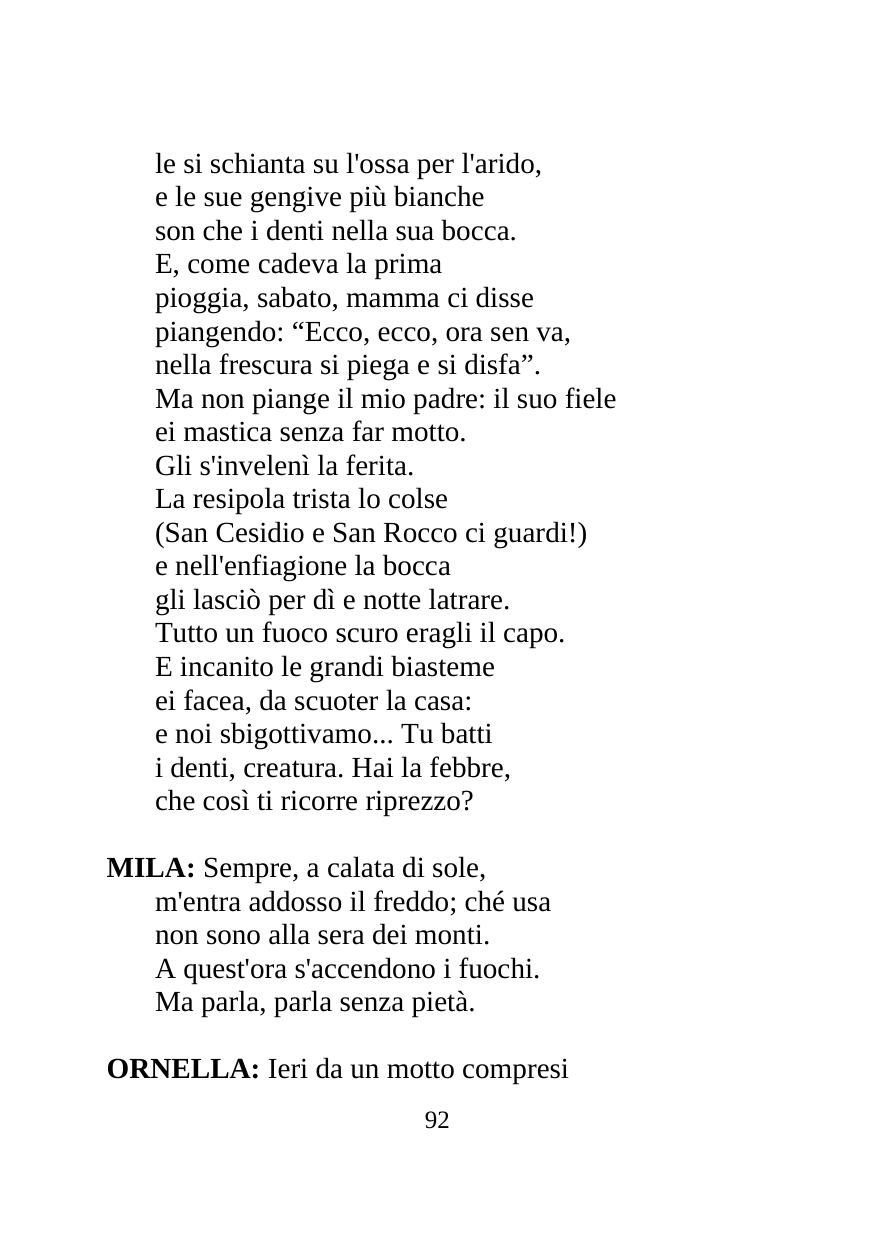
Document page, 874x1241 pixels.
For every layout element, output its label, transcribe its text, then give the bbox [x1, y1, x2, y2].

text piangendo: “Ecco, ecco, ora sen va, [155, 314, 768, 347]
text Ma non piange il mio padre: il suo fiele [155, 381, 768, 414]
text nella frescura si piega e si disfa”. [155, 347, 768, 381]
text A quest'ora s'accendono i fuochi. [155, 951, 768, 984]
text ei mastica senza far motto. [155, 414, 768, 448]
text che così ti ricorre riprezzo? [155, 783, 768, 817]
text m'entra addosso il freddo; ché usa [155, 884, 768, 917]
text MILA: Sempre, a calata di sole, [106, 850, 768, 884]
text La resipola trista lo colse [155, 481, 768, 515]
text Ma parla, parla senza pietà. [155, 984, 768, 1018]
text (San Cesidio e San Rocco ci guardi!) [155, 515, 768, 548]
text e noi sbigottivamo... Tu batti [155, 716, 768, 750]
text pioggia, sabato, mamma ci disse [155, 280, 768, 314]
text gli lasciò per dì e notte latrare. [155, 582, 768, 616]
text le si schianta su l'ossa per l'arido, [155, 146, 768, 179]
text non sono alla sera dei monti. [155, 917, 768, 951]
text i denti, creatura. Hai la febbre, [155, 750, 768, 783]
text e le sue gengive più bianche [155, 179, 768, 213]
text e nell'enfiagione la bocca [155, 548, 768, 582]
text Gli s'invelenì la ferita. [155, 448, 768, 481]
text E incanito le grandi biasteme [155, 649, 768, 683]
text E, come cadeva la prima [155, 247, 768, 280]
text son che i denti nella sua bocca. [155, 213, 768, 247]
text Tutto un fuoco scuro eragli il capo. [155, 616, 768, 649]
text ei facea, da scuoter la casa: [155, 683, 768, 716]
text ORNELLA: Ieri da un motto compresi [106, 1052, 768, 1085]
